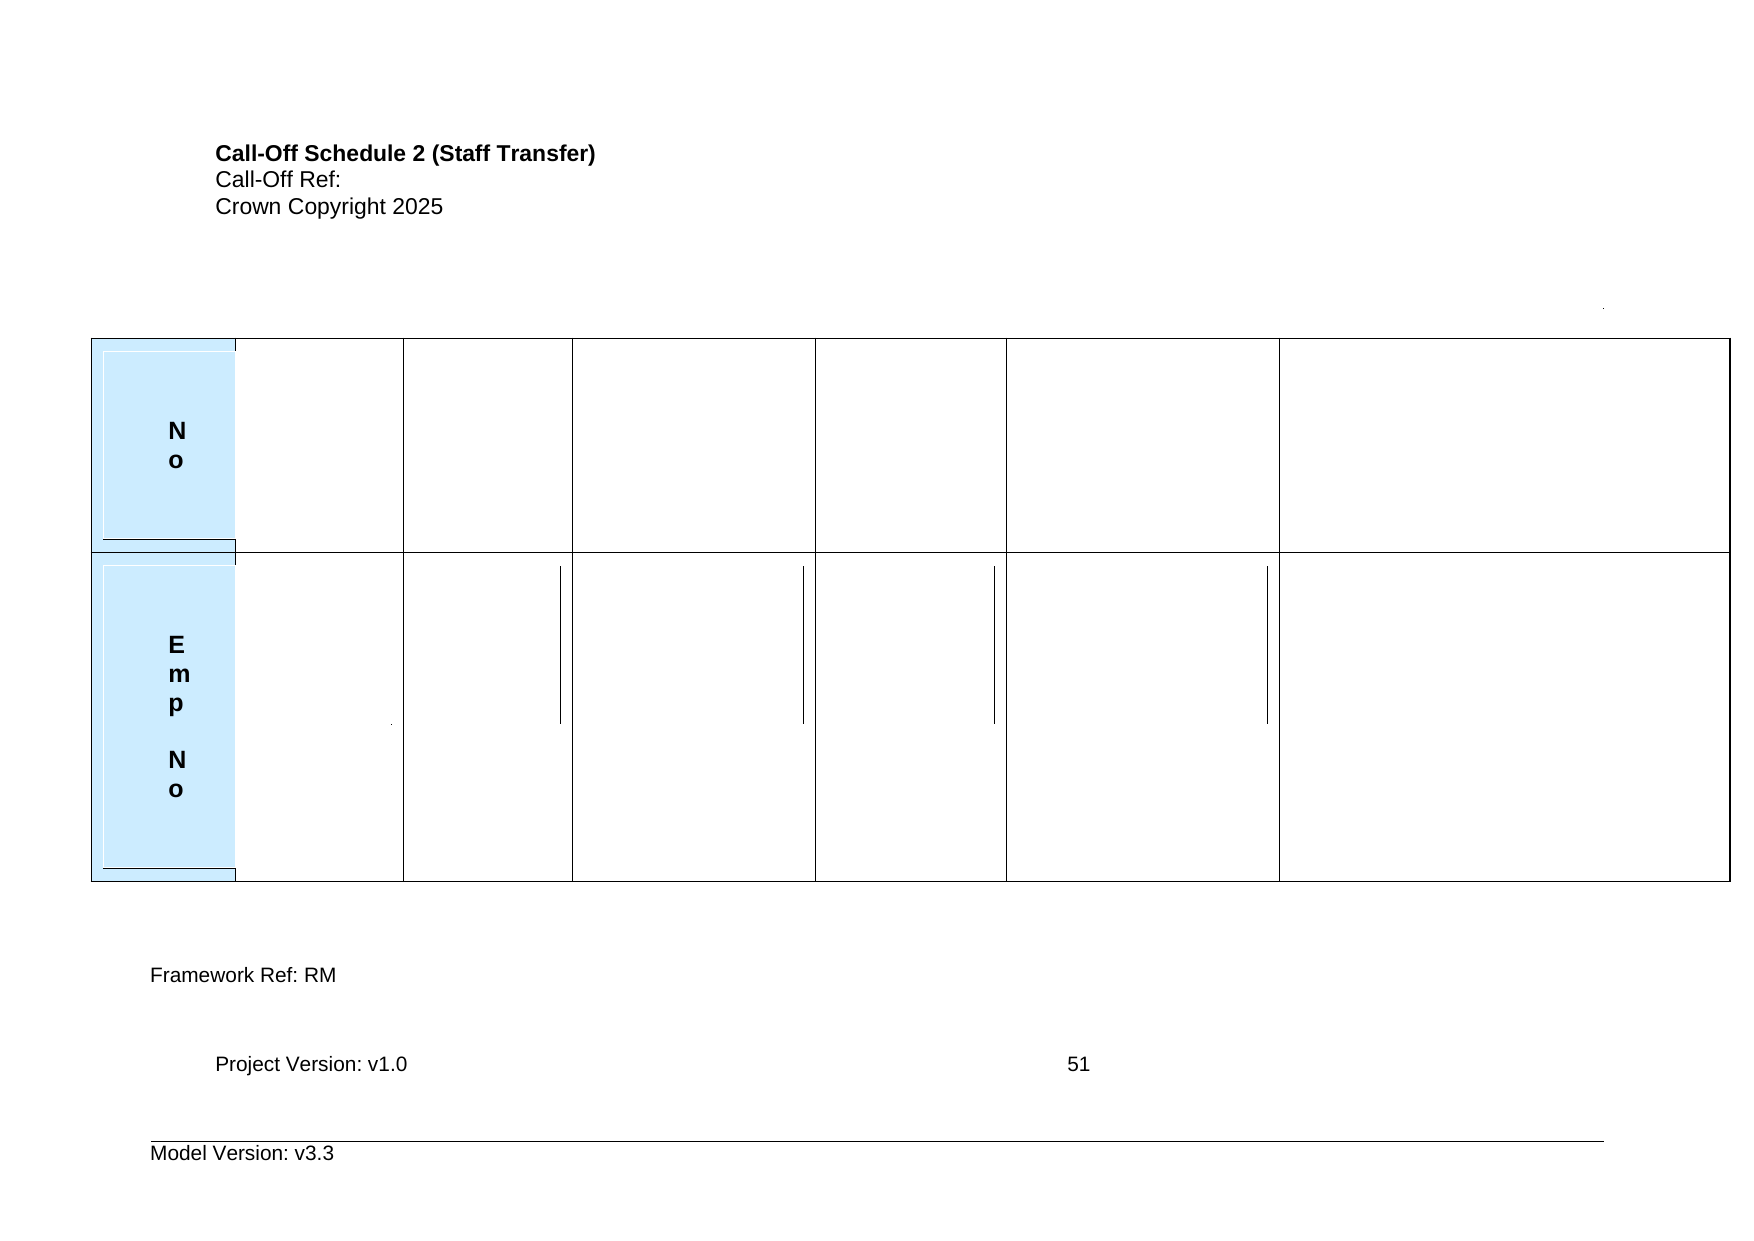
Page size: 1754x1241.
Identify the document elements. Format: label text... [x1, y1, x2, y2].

table_cell [236, 553, 403, 881]
table_cell [573, 553, 815, 881]
table_cell [573, 339, 815, 552]
table_cell No [92, 339, 235, 552]
table_cell [1280, 339, 1729, 552]
table_cell [1007, 339, 1279, 552]
table_cell [816, 339, 1006, 552]
table_cell [1007, 553, 1279, 881]
table_cell [236, 339, 403, 552]
table_cell [816, 553, 1006, 881]
table_cell [404, 339, 572, 552]
table_cell [404, 553, 572, 881]
table_cell [1280, 553, 1729, 881]
table_cell Emp No [92, 553, 235, 881]
